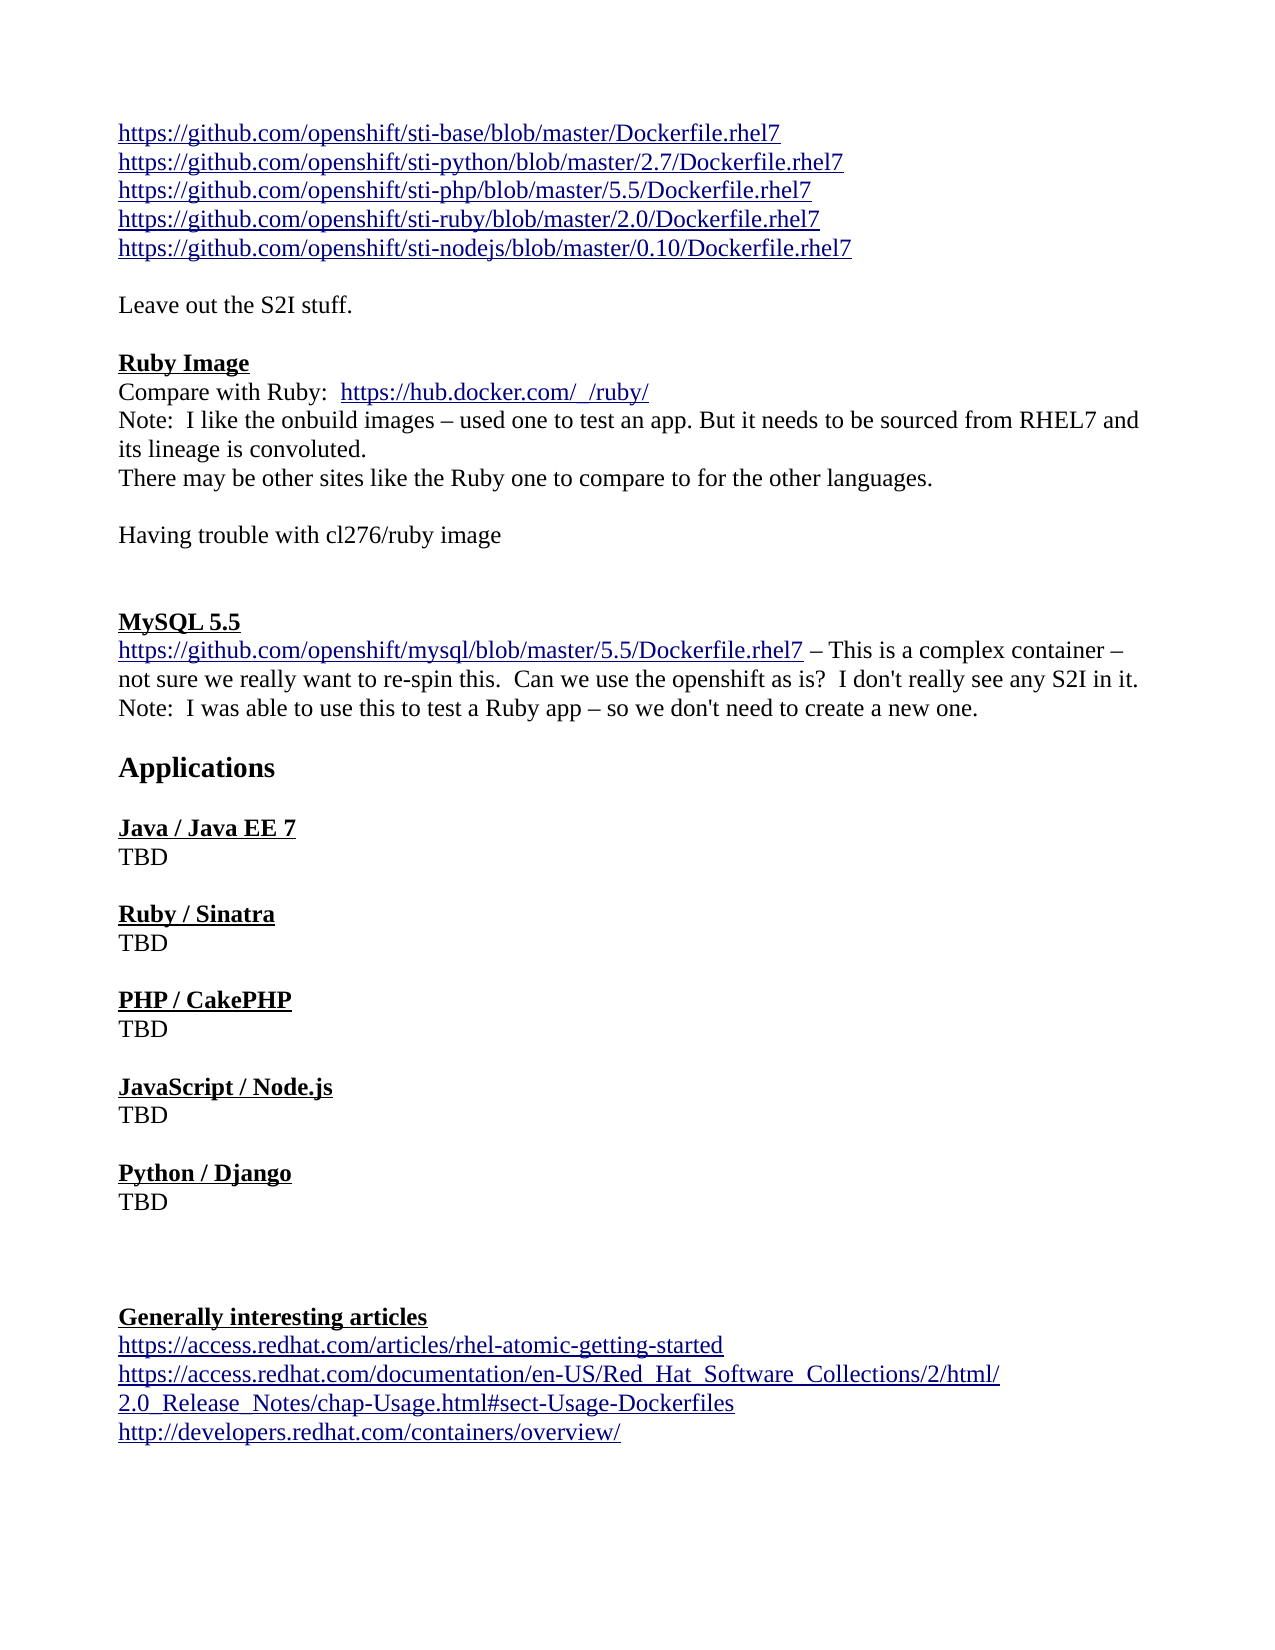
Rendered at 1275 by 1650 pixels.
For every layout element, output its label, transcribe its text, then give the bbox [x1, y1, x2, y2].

text Note: I like the onbuild images – used one to test an app. But it needs to be sourced from RHEL7 and its lineage is convoluted. [118, 406, 1157, 463]
text TBD [118, 928, 1157, 957]
text https://github.com/openshift/mysql/blob/master/5.5/Dockerfile.rhel7 – This is a complex container – not sure we really want to re-spin this. Can we use the openshift as is? I don't really see any S2I in it. Note: I was able to use this to test a Ruby app – so we don't need to create a new one. [118, 636, 1157, 722]
text Java / Java EE 7 [118, 813, 1157, 842]
text http://developers.redhat.com/containers/overview/ [118, 1417, 1157, 1445]
text PHP / CakePHP [118, 985, 1157, 1014]
text There may be other sites like the Ruby one to compare to for the other languages. [118, 463, 1157, 492]
text https://github.com/openshift/sti-base/blob/master/Dockerfile.rhel7 [118, 118, 1157, 147]
text Having trouble with cl276/ruby image [118, 521, 1157, 549]
text Ruby / Sinatra [118, 899, 1157, 928]
text https://github.com/openshift/sti-nodejs/blob/master/0.10/Dockerfile.rhel7 [118, 233, 1157, 262]
text TBD [118, 1014, 1157, 1043]
text Applications [118, 751, 1157, 784]
text MySQL 5.5 [118, 607, 1157, 636]
text https://access.redhat.com/documentation/en-US/Red_Hat_Software_Collections/2/html/2.0_Release_Notes/chap-Usage.html#sect-Usage-Dockerfiles [118, 1359, 1157, 1417]
text Leave out the S2I stuff. [118, 291, 1157, 319]
text https://github.com/openshift/sti-php/blob/master/5.5/Dockerfile.rhel7 [118, 176, 1157, 204]
text Generally interesting articles [118, 1302, 1157, 1330]
text Compare with Ruby: https://hub.docker.com/_/ruby/ [118, 377, 1157, 406]
text Python / Django [118, 1158, 1157, 1187]
text TBD [118, 842, 1157, 870]
text https://github.com/openshift/sti-ruby/blob/master/2.0/Dockerfile.rhel7 [118, 204, 1157, 233]
text JavaScript / Node.js [118, 1072, 1157, 1100]
text TBD [118, 1187, 1157, 1215]
text Ruby Image [118, 348, 1157, 377]
text https://access.redhat.com/articles/rhel-atomic-getting-started [118, 1330, 1157, 1359]
text TBD [118, 1100, 1157, 1129]
text https://github.com/openshift/sti-python/blob/master/2.7/Dockerfile.rhel7 [118, 147, 1157, 176]
